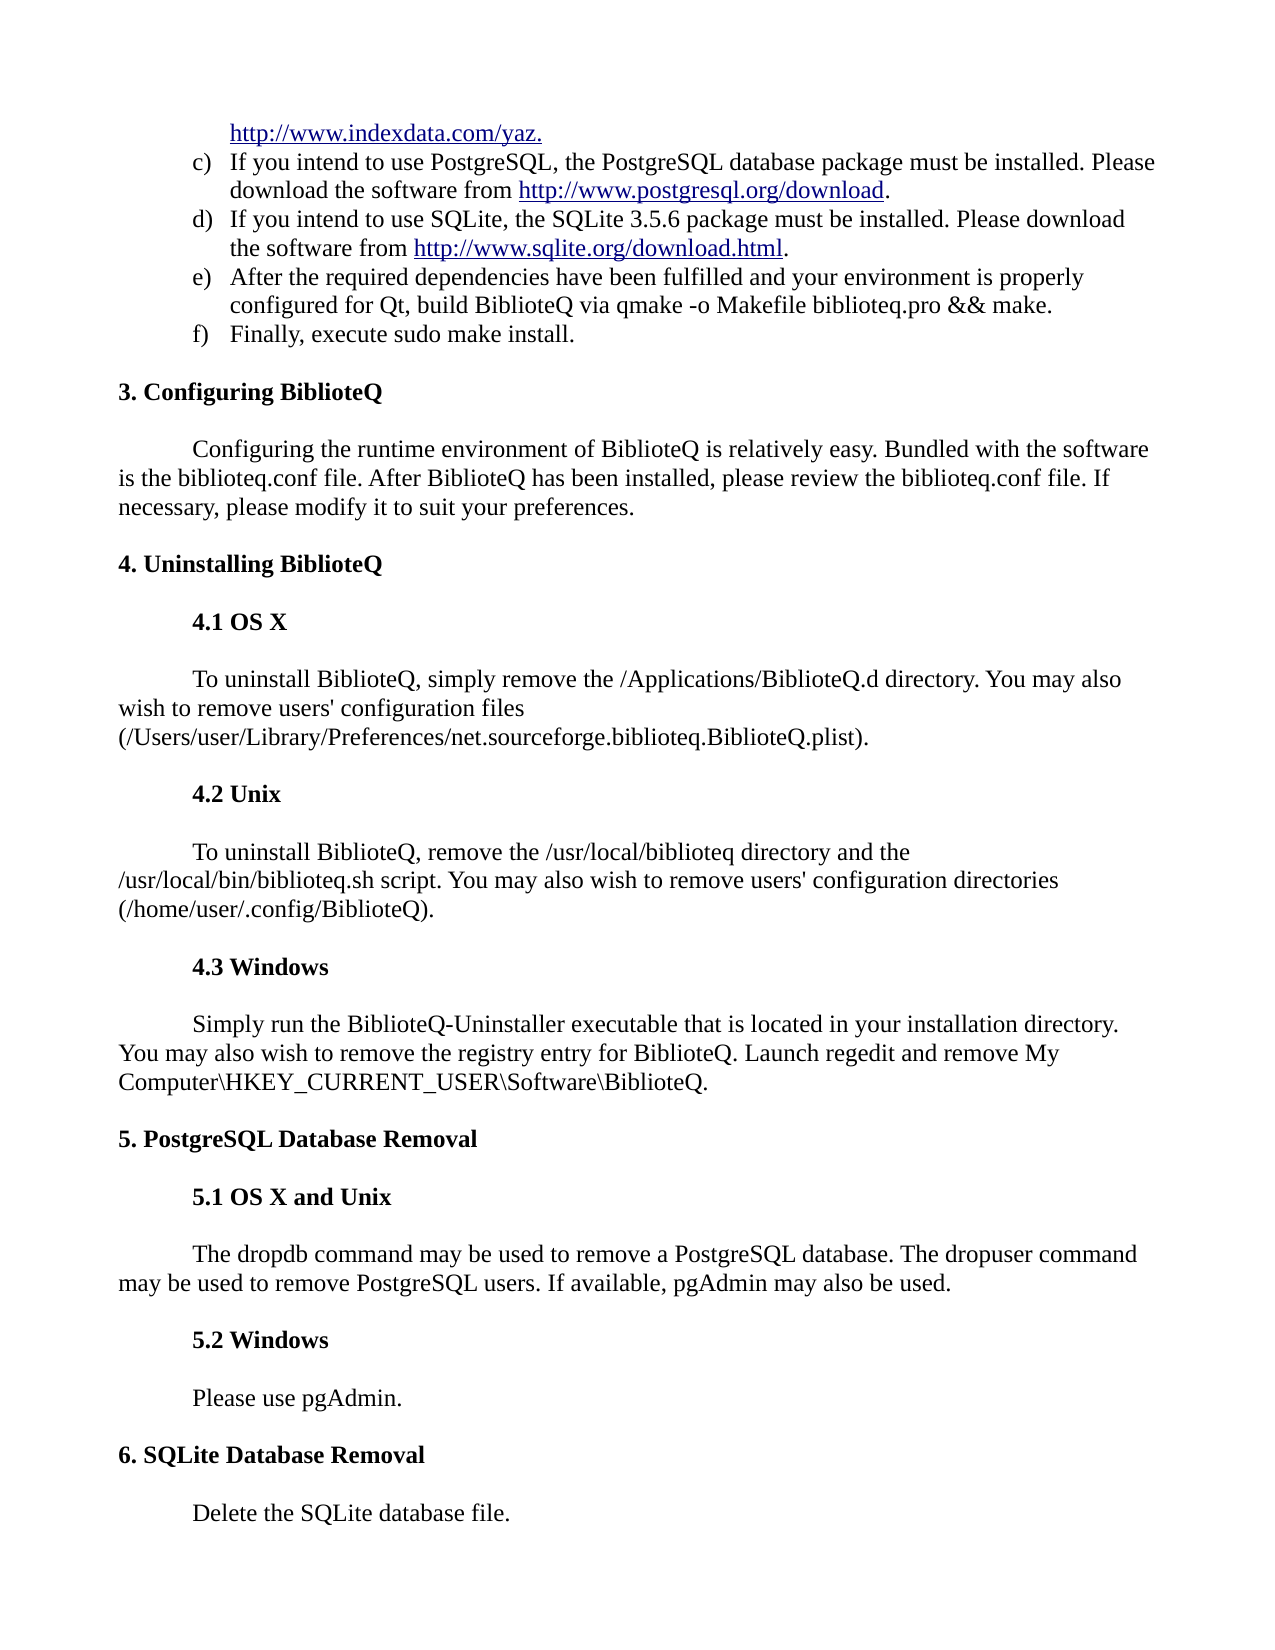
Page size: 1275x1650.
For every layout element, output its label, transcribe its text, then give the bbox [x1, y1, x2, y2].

text 5.1 OS X and Unix [118, 1182, 1157, 1211]
text 5.2 Windows [118, 1326, 1157, 1354]
list After the required dependencies have been fulfilled and your environment is properly configured for Qt, build BiblioteQ via qmake -o Makefile biblioteq.pro && make. [192, 262, 1157, 319]
list If you intend to use SQLite, the SQLite 3.5.6 package must be installed. Please download the software from http://www.sqlite.org/download.html. [192, 204, 1157, 262]
text Please use pgAdmin. [118, 1383, 1157, 1412]
text 4.3 Windows [118, 952, 1157, 981]
text The dropdb command may be used to remove a PostgreSQL database. The dropuser command may be used to remove PostgreSQL users. If available, pgAdmin may also be used. [118, 1239, 1157, 1297]
list http://www.indexdata.com/yaz. [192, 118, 1157, 147]
text 5. PostgreSQL Database Removal [118, 1124, 1157, 1153]
list Finally, execute sudo make install. [192, 319, 1157, 348]
text 3. Configuring BiblioteQ [118, 377, 1157, 406]
text Simply run the BiblioteQ-Uninstaller executable that is located in your installation directory. You may also wish to remove the registry entry for BiblioteQ. Launch regedit and remove My Computer\HKEY_CURRENT_USER\Software\BiblioteQ. [118, 1009, 1157, 1096]
text Configuring the runtime environment of BiblioteQ is relatively easy. Bundled with the software is the biblioteq.conf file. After BiblioteQ has been installed, please review the biblioteq.conf file. If necessary, please modify it to suit your preferences. [118, 434, 1157, 521]
list If you intend to use PostgreSQL, the PostgreSQL database package must be installed. Please download the software from http://www.postgresql.org/download. [192, 147, 1157, 204]
text To uninstall BiblioteQ, remove the /usr/local/biblioteq directory and the /usr/local/bin/biblioteq.sh script. You may also wish to remove users' configuration directories (/home/user/.config/BiblioteQ). [118, 837, 1157, 923]
text 6. SQLite Database Removal [118, 1441, 1157, 1469]
text 4.2 Unix [118, 779, 1157, 808]
text Delete the SQLite database file. [118, 1498, 1157, 1527]
text 4. Uninstalling BiblioteQ [118, 549, 1157, 578]
text 4.1 OS X [118, 607, 1157, 636]
text To uninstall BiblioteQ, simply remove the /Applications/BiblioteQ.d directory. You may also wish to remove users' configuration files (/Users/user/Library/Preferences/net.sourceforge.biblioteq.BiblioteQ.plist). [118, 664, 1157, 751]
